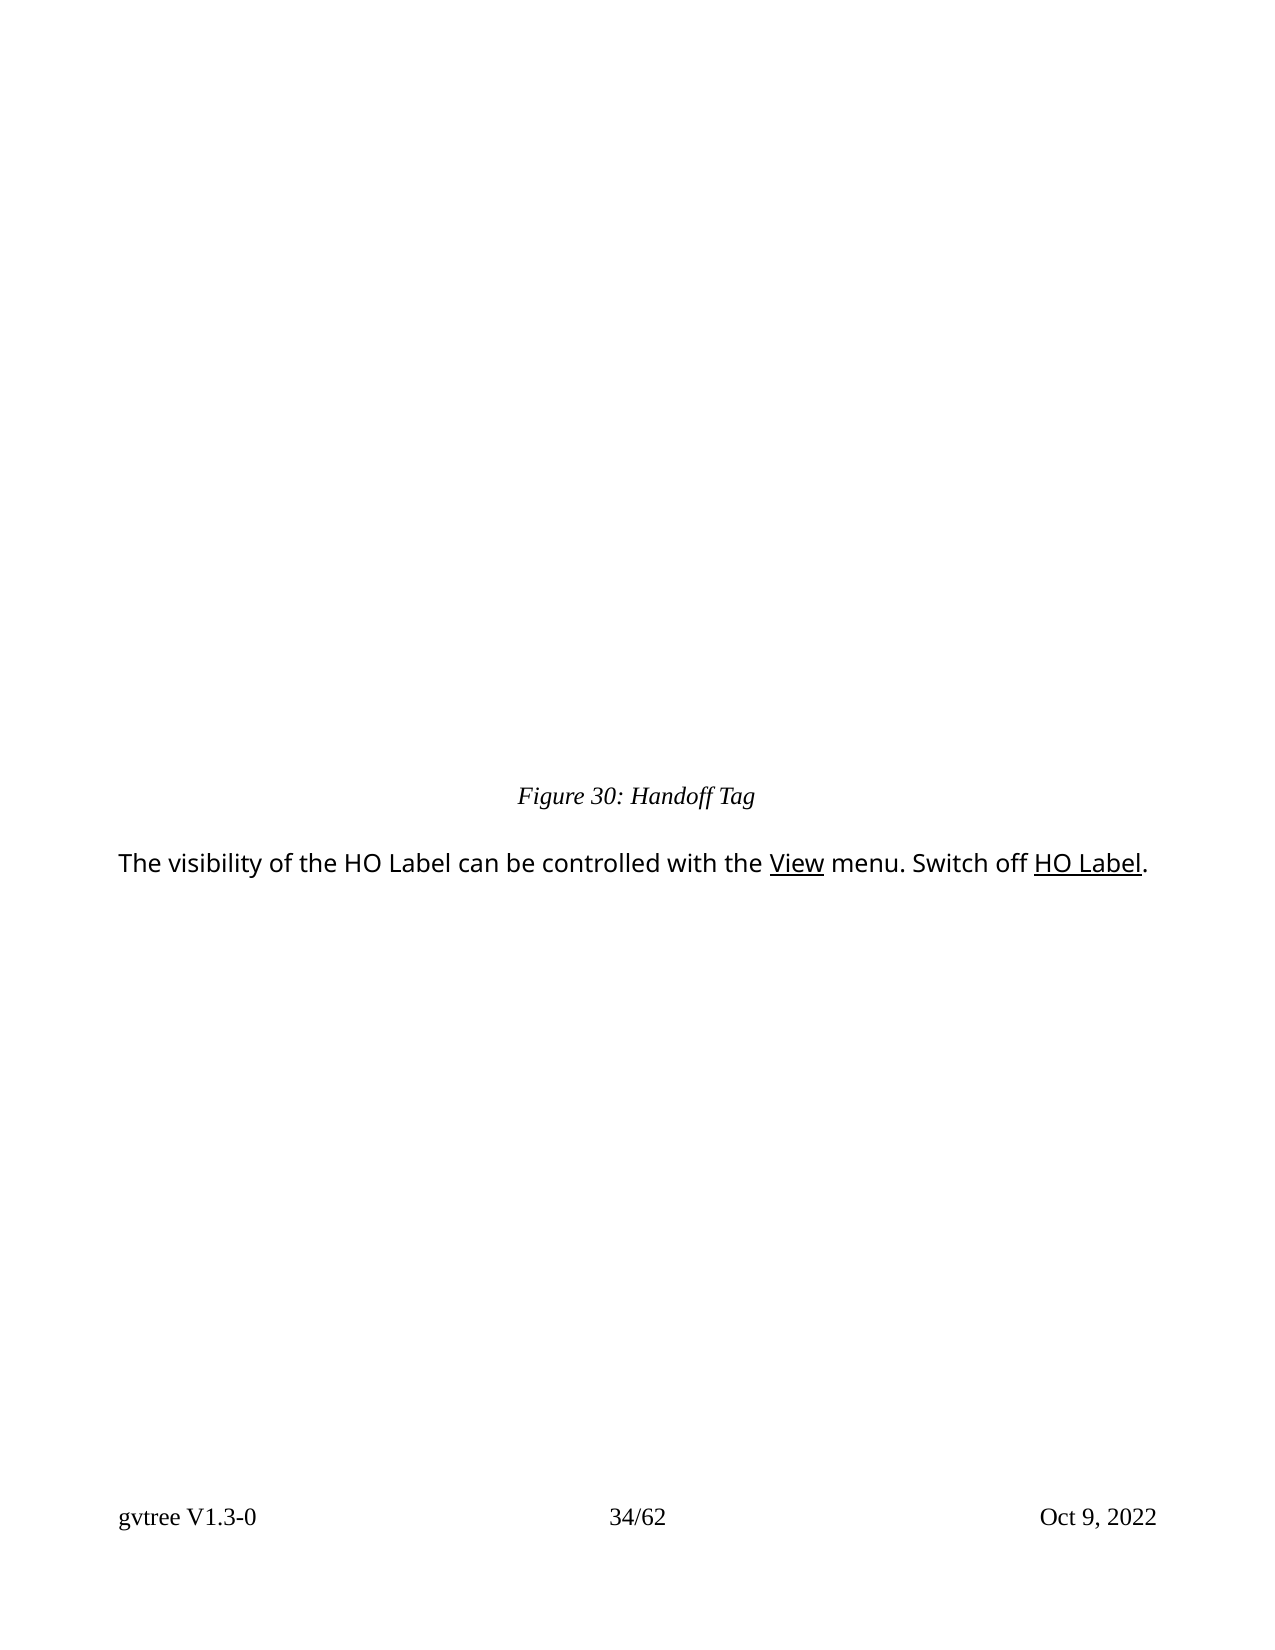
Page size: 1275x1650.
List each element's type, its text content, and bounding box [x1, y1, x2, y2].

text Figure 30: Handoff Tag [196, 131, 1079, 810]
text The visibility of the HO Label can be controlled with the View menu. Switch off HO Label. [118, 851, 1157, 877]
